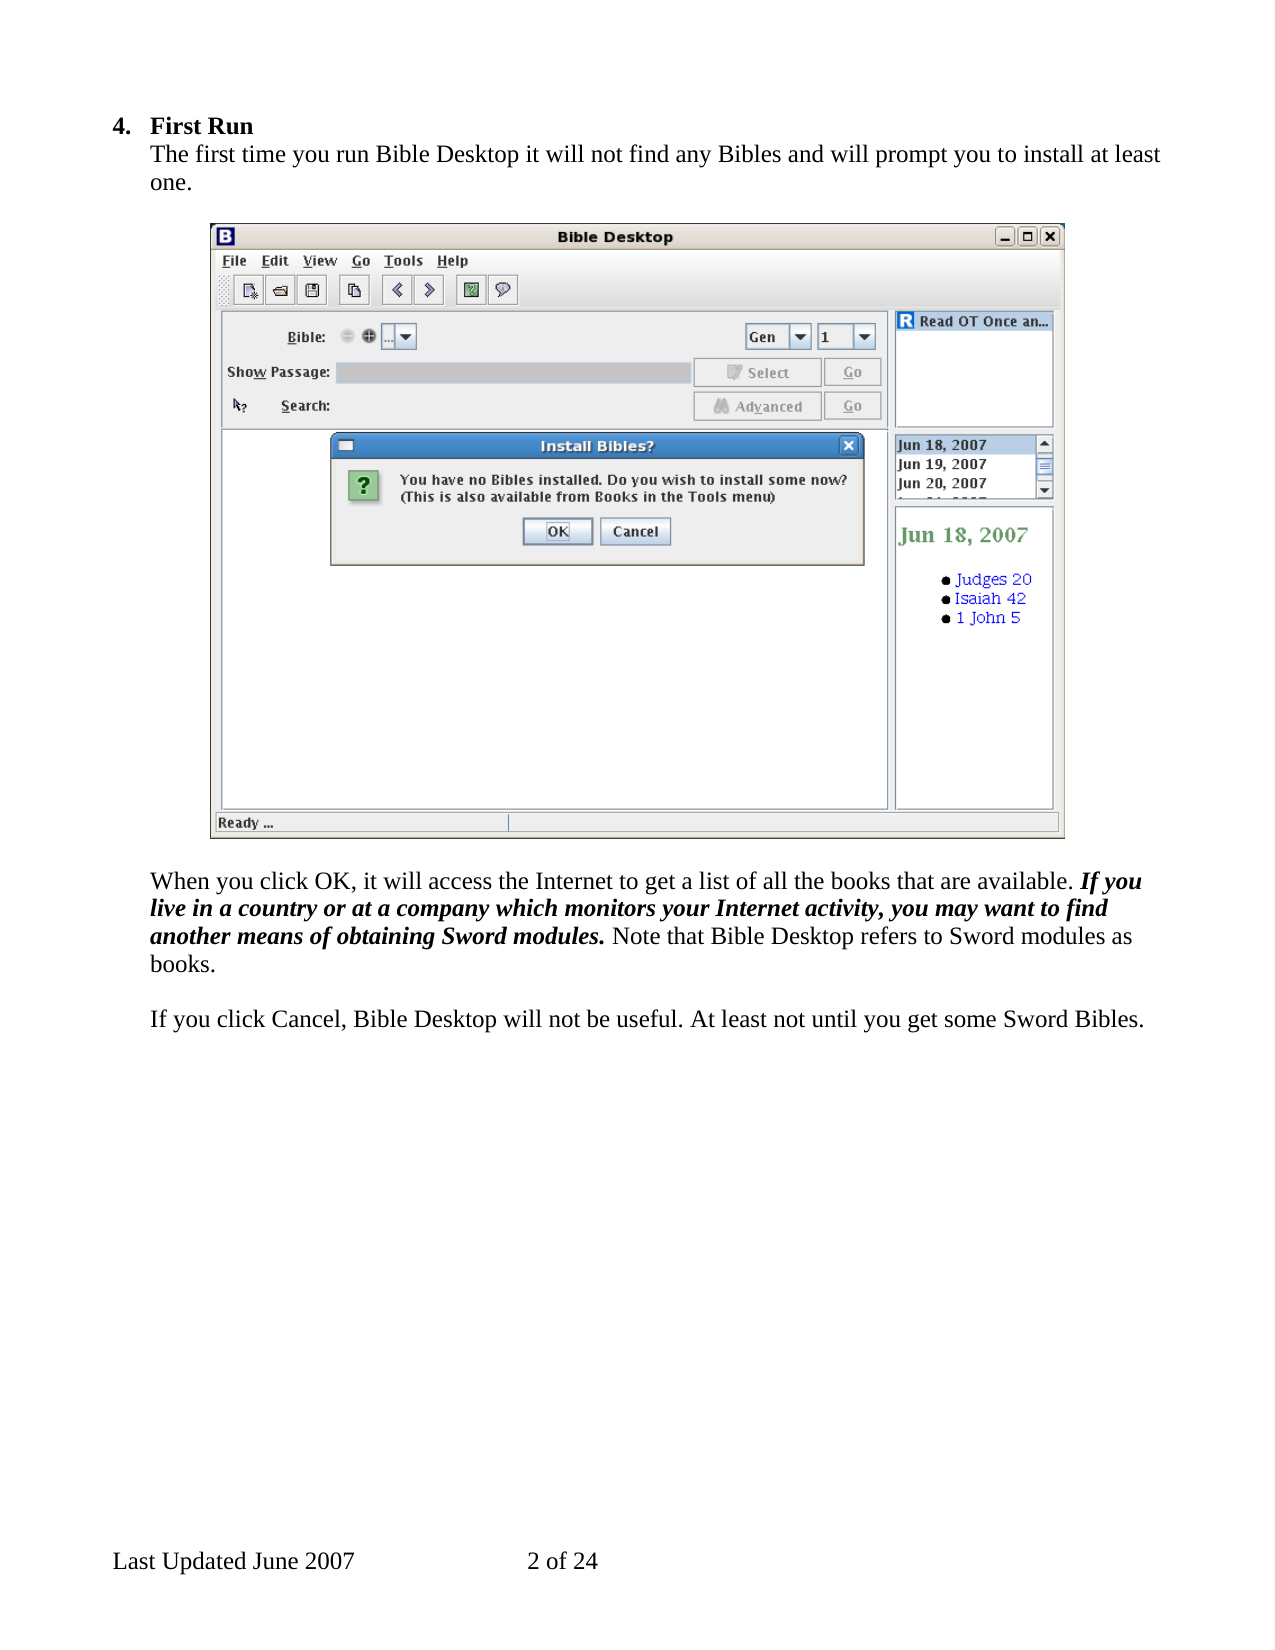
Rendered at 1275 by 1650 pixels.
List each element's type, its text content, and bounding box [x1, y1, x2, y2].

picture [210, 223, 1065, 839]
list The first time you run Bible Desktop it will not find any Bibles and will prompt you to install at least one. [112, 140, 1162, 196]
list First Run [112, 112, 1162, 140]
list If you click Cancel, Bible Desktop will not be useful. At least not until you get some Sword Bibles. [112, 1005, 1162, 1033]
list When you click OK, it will access the Internet to get a list of all the books that are available. If you live in a country or at a company which monitors your Internet activity, you may want to find another means of obtaining Sword modules. Note that Bible Desktop refers to Sword modules as books. [112, 867, 1162, 978]
